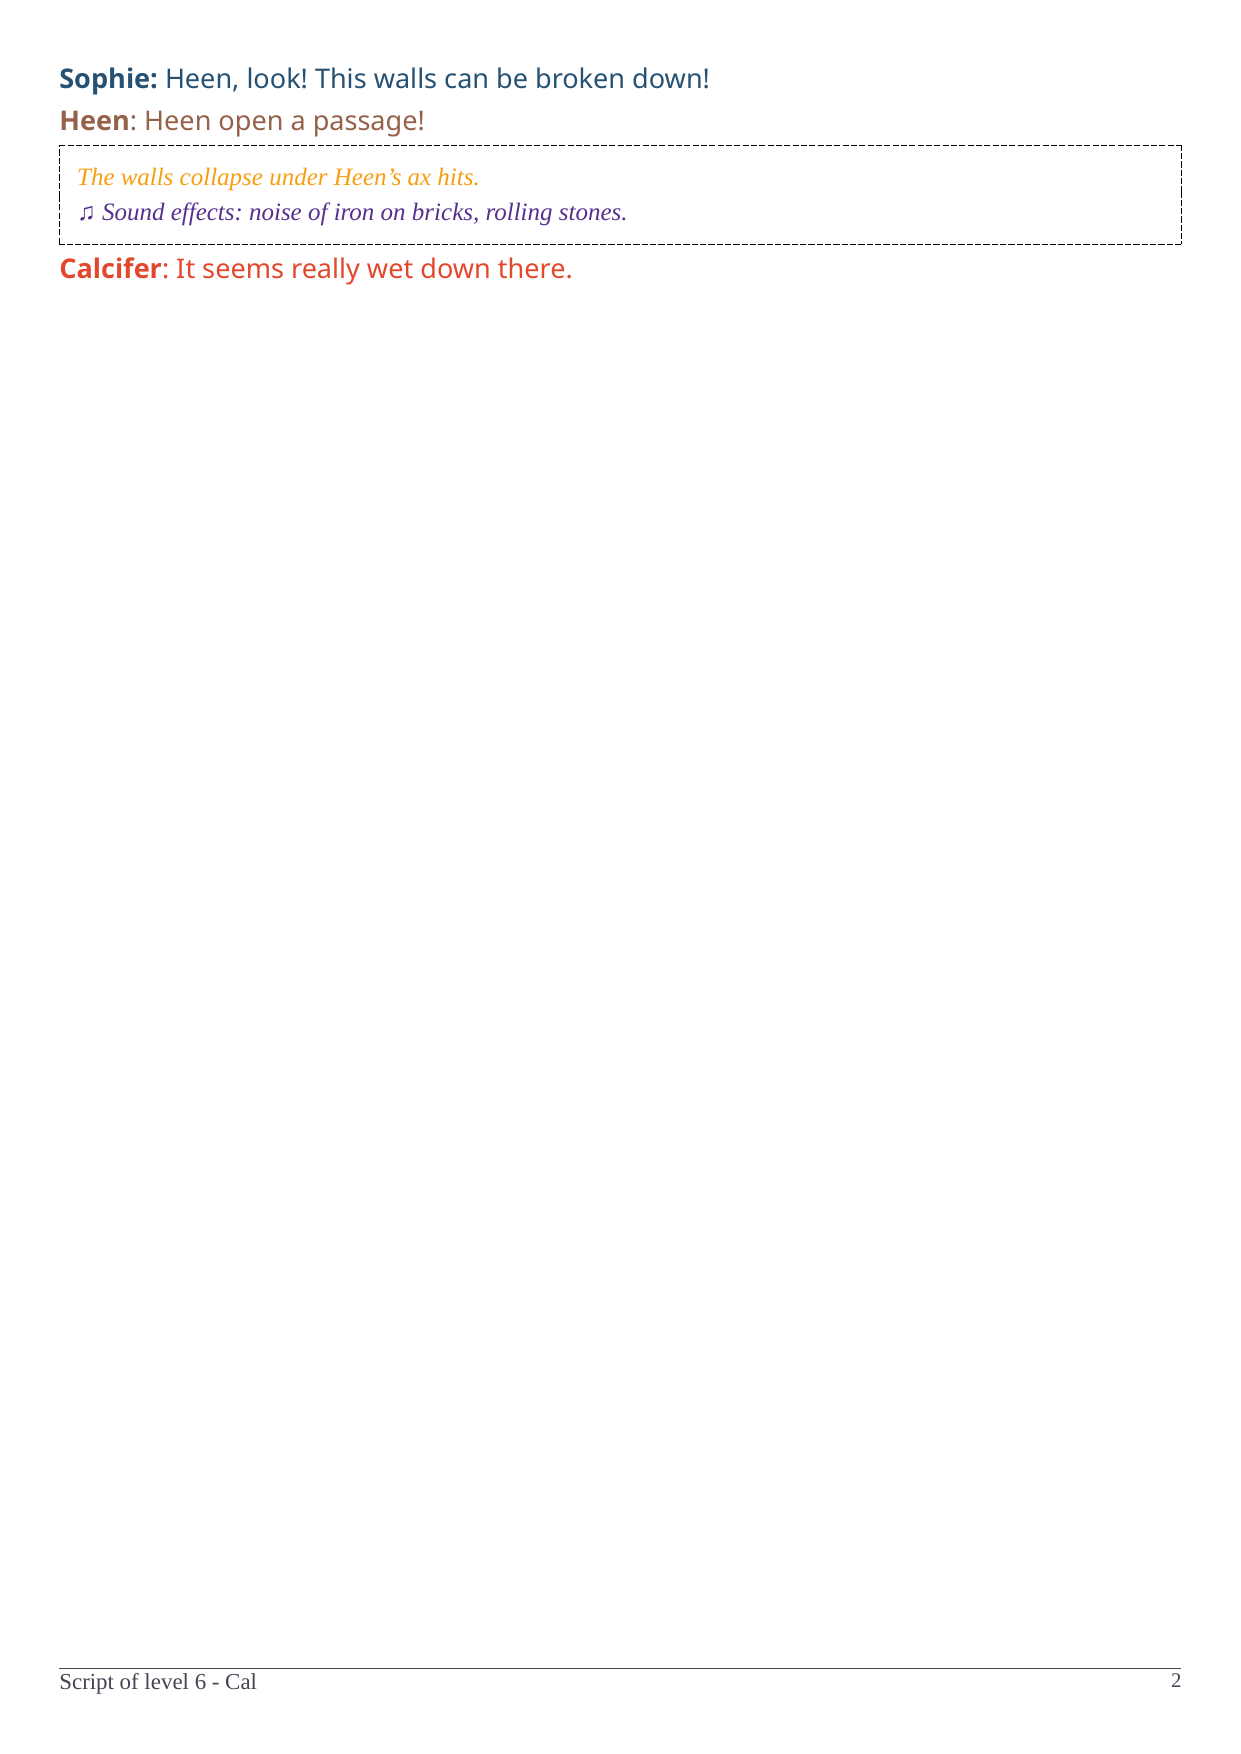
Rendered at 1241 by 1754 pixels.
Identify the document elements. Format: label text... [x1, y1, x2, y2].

text Calcifer: It seems really wet down there. [59, 250, 1181, 287]
text ♫ Sound effects: noise of iron on bricks, rolling stones. [59, 179, 1181, 244]
text Sophie: Heen, look! This walls can be broken down! [59, 59, 1181, 96]
text The walls collapse under Heen’s ax hits. [59, 145, 1181, 179]
text Heen: Heen open a passage! [59, 102, 1181, 139]
